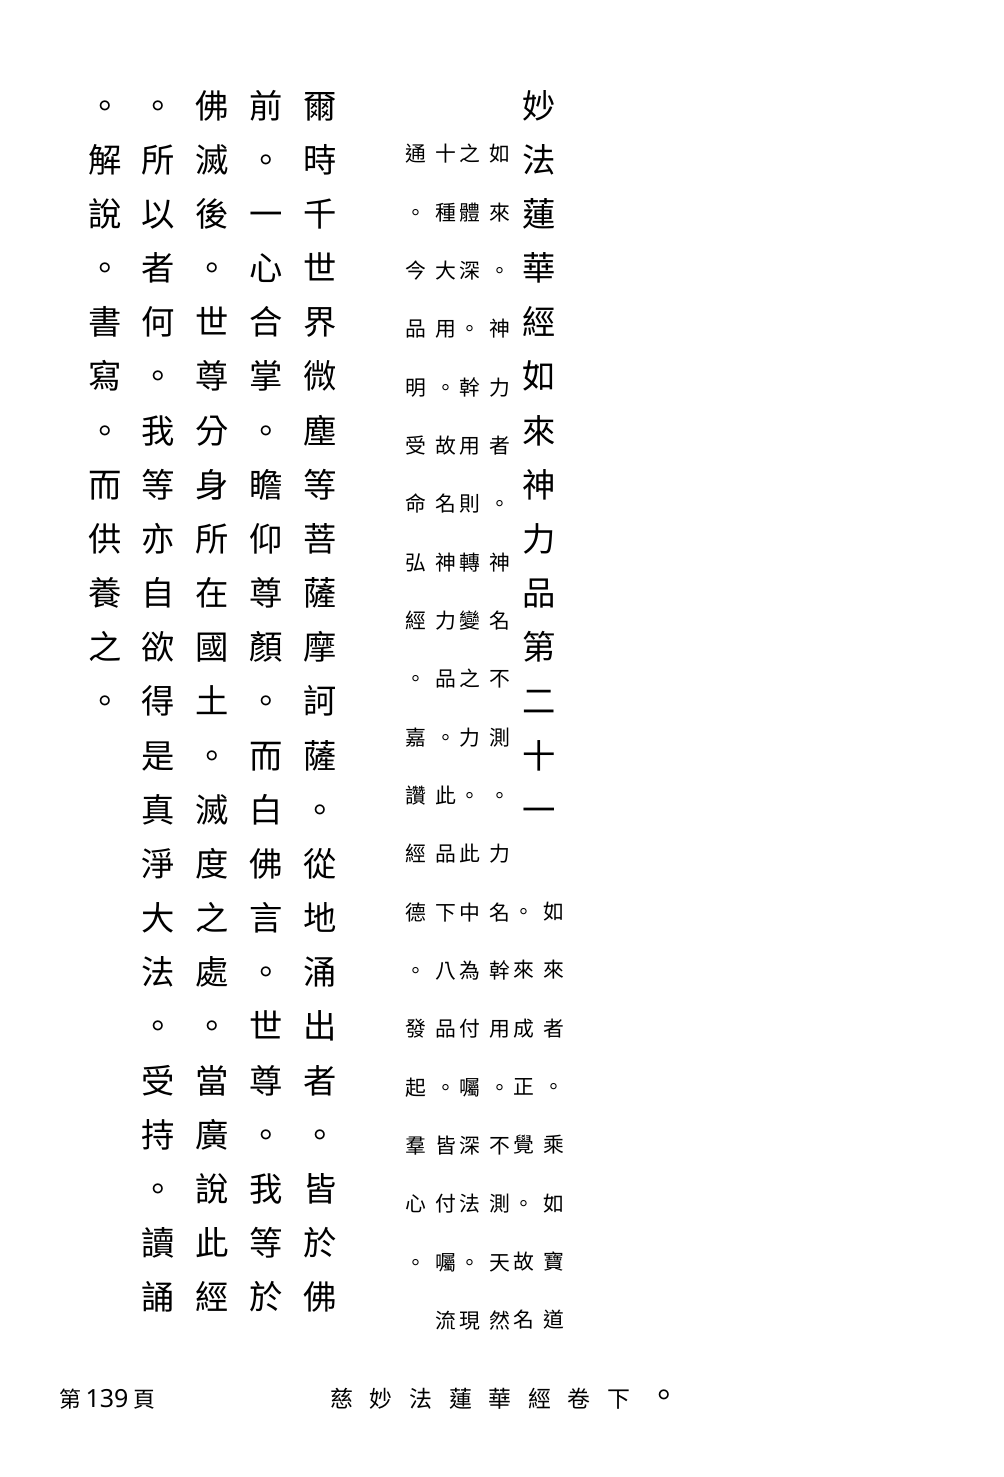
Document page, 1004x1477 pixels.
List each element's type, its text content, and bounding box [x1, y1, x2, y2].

text 爾時千世界微塵等菩薩摩訶薩。從地涌出者。皆於佛前。一心合掌。瞻仰尊顏。而白佛言。世尊。我等於佛滅後。世尊分身所在國土。滅度之處。當廣說此經。所以者何。我等亦自欲得是真淨大法。受持。讀誦。解說。書寫。而供養之。 [78, 88, 349, 1363]
text 妙法蓮華經如來神力品第二十一 如來者。乘如寶道。來成正覺。故名如來。神力者。神名不測。力名幹用。不測天然之體深。幹用則轉變之力。此中為付囑深法。現十種大用。故名神力品。此品下八品。皆付囑流通。今品明受命弘經。嘉讚經德。發起羣心。 [403, 88, 566, 1363]
